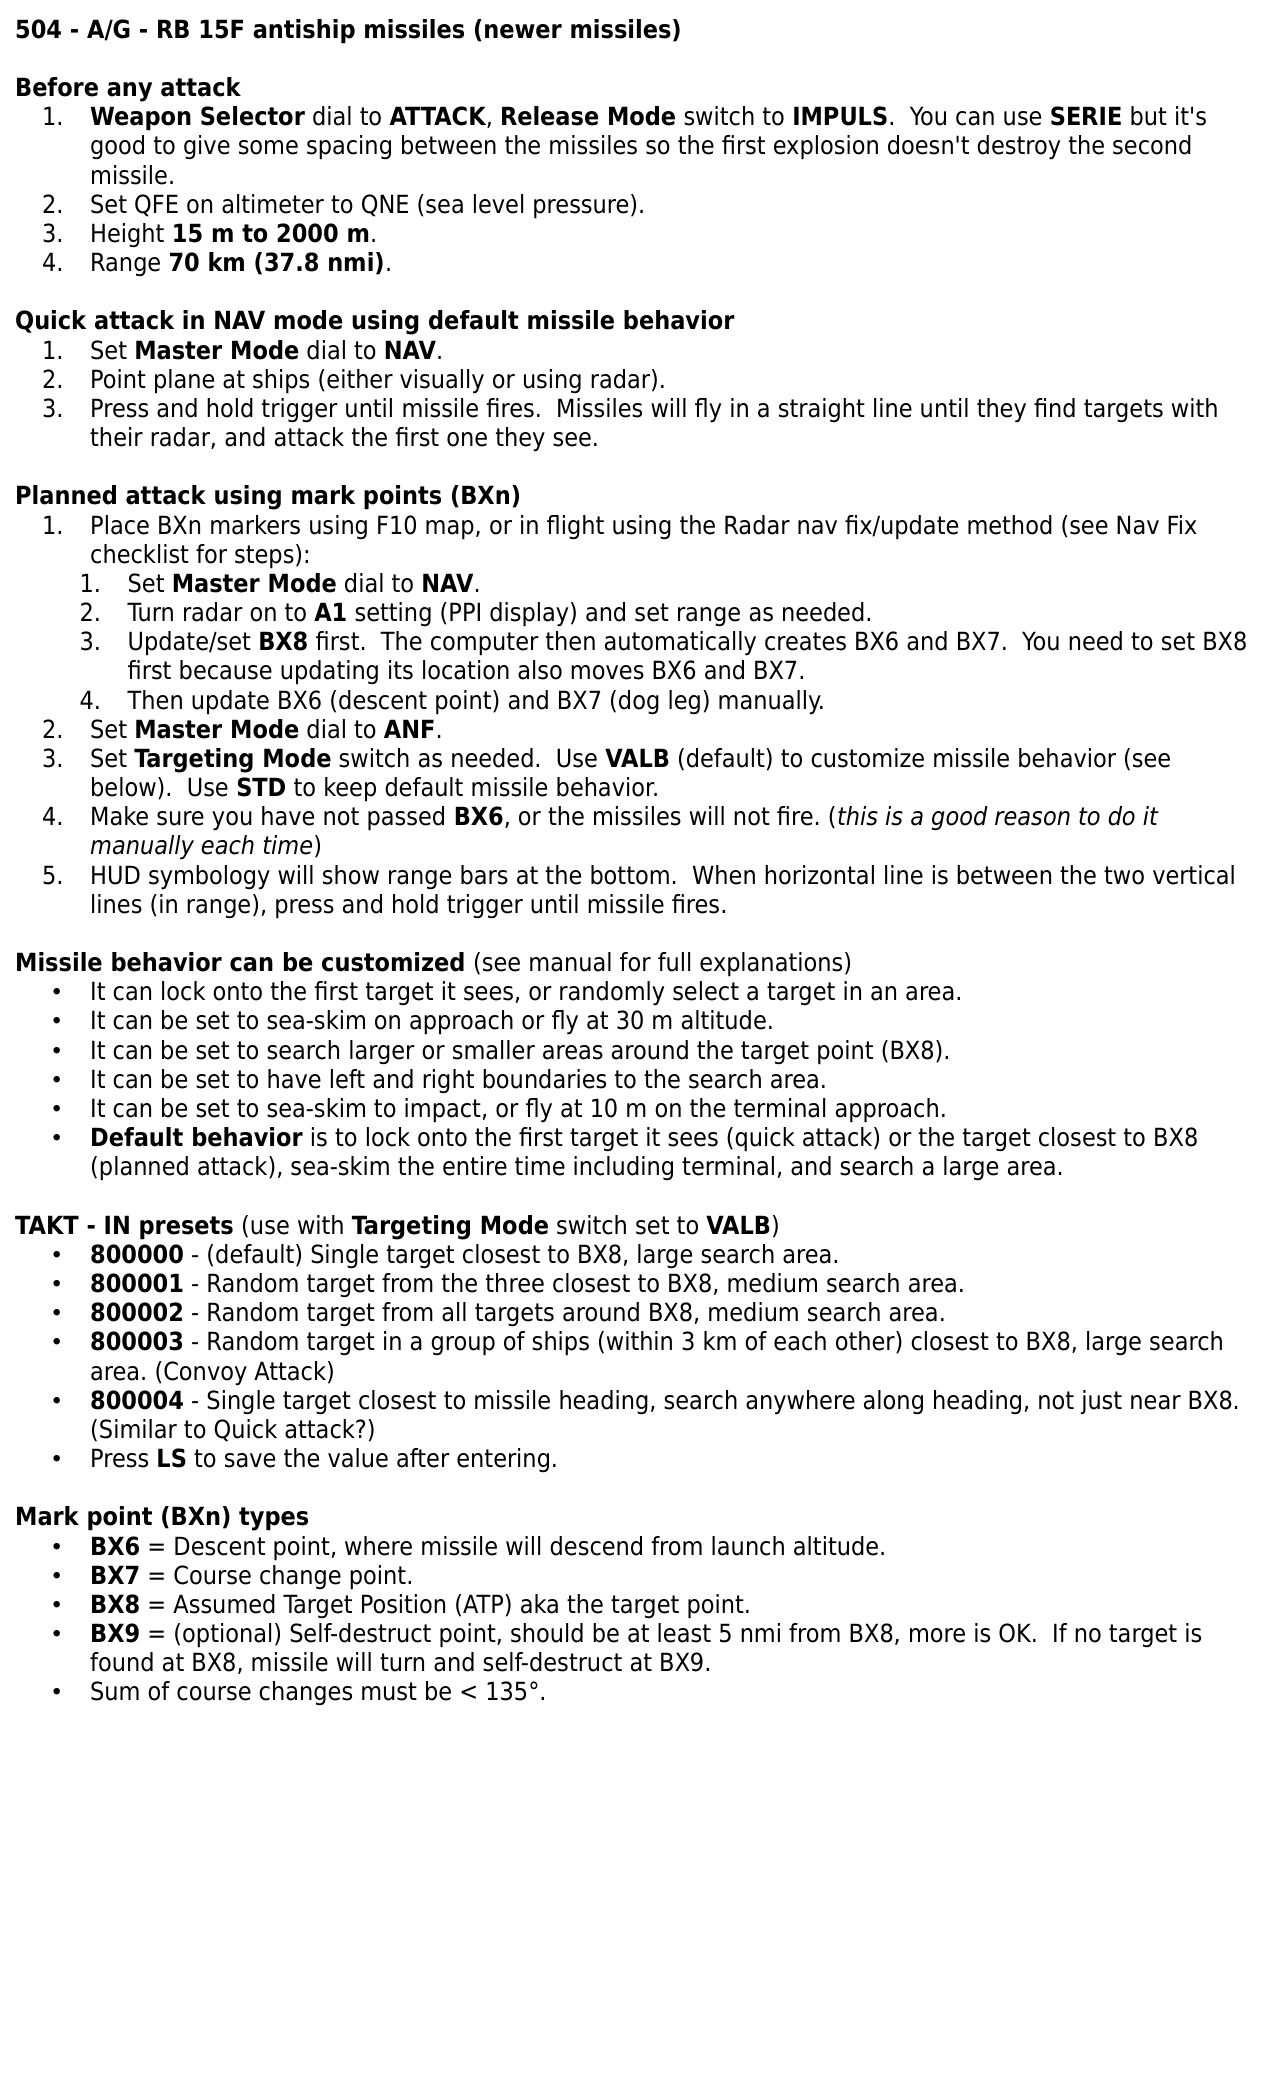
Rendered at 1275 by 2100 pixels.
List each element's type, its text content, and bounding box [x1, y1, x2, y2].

list Set QFE on altimeter to QNE (sea level pressure). [52, 190, 1260, 219]
list It can lock onto the first target it sees, or randomly select a target in an area. [52, 977, 1260, 1007]
text 504 - A/G - RB 15F antiship missiles (newer missiles) [15, 15, 1260, 44]
list 800001 - Random target from the three closest to BX8, medium search area. [52, 1269, 1260, 1298]
list Default behavior is to lock onto the first target it sees (quick attack) or the target closest to BX8 (planned attack), sea-skim the entire time including terminal, and search a large area. [52, 1123, 1260, 1182]
list Weapon Selector dial to ATTACK, Release Mode switch to IMPULS. You can use SERIE but it's good to give some spacing between the missiles so the first explosion doesn't destroy the second missile. [52, 102, 1260, 190]
list BX9 = (optional) Self-destruct point, should be at least 5 nmi from BX8, more is OK. If no target is found at BX8, missile will turn and self-destruct at BX9. [52, 1619, 1260, 1677]
list HUD symbology will show range bars at the bottom. When horizontal line is between the two vertical lines (in range), press and hold trigger until missile fires. [52, 861, 1260, 919]
list BX7 = Course change point. [52, 1561, 1260, 1590]
text Quick attack in NAV mode using default missile behavior [15, 307, 1260, 336]
list BX6 = Descent point, where missile will descend from launch altitude. [52, 1532, 1260, 1561]
list Set Master Mode dial to NAV. [52, 336, 1260, 365]
list Height 15 m to 2000 m. [52, 219, 1260, 248]
list Update/set BX8 first. The computer then automatically creates BX6 and BX7. You need to set BX8 first because updating its location also moves BX6 and BX7. [90, 627, 1260, 686]
list 800003 - Random target in a group of ships (within 3 km of each other) closest to BX8, large search area. (Convoy Attack) [52, 1327, 1260, 1386]
list Point plane at ships (either visually or using radar). [52, 365, 1260, 394]
text Mark point (BXn) types [15, 1502, 1260, 1532]
text TAKT - IN presets (use with Targeting Mode switch set to VALB) [15, 1211, 1260, 1240]
list Turn radar on to A1 setting (PPI display) and set range as needed. [90, 598, 1260, 627]
list Set Targeting Mode switch as needed. Use VALB (default) to customize missile behavior (see below). Use STD to keep default missile behavior. [52, 744, 1260, 802]
list Press and hold trigger until missile fires. Missiles will fly in a straight line until they find targets with their radar, and attack the first one they see. [52, 394, 1260, 452]
list Press LS to save the value after entering. [52, 1444, 1260, 1473]
list Set Master Mode dial to ANF. [52, 715, 1260, 744]
text Planned attack using mark points (BXn) [15, 482, 1260, 511]
list Range 70 km (37.8 nmi). [52, 248, 1260, 277]
list It can be set to sea-skim on approach or fly at 30 m altitude. [52, 1007, 1260, 1036]
list Sum of course changes must be < 135°. [52, 1677, 1260, 1707]
list Place BXn markers using F10 map, or in flight using the Radar nav fix/update method (see Nav Fix checklist for steps): [52, 511, 1260, 569]
list It can be set to sea-skim to impact, or fly at 10 m on the terminal approach. [52, 1094, 1260, 1123]
list Then update BX6 (descent point) and BX7 (dog leg) manually. [90, 686, 1260, 715]
text Missile behavior can be customized (see manual for full explanations) [15, 948, 1260, 977]
list It can be set to search larger or smaller areas around the target point (BX8). [52, 1036, 1260, 1065]
list 800002 - Random target from all targets around BX8, medium search area. [52, 1298, 1260, 1327]
list 800004 - Single target closest to missile heading, search anywhere along heading, not just near BX8. (Similar to Quick attack?) [52, 1386, 1260, 1444]
list BX8 = Assumed Target Position (ATP) aka the target point. [52, 1590, 1260, 1619]
list 800000 - (default) Single target closest to BX8, large search area. [52, 1240, 1260, 1269]
list Make sure you have not passed BX6, or the missiles will not fire. (this is a good reason to do it manually each time) [52, 802, 1260, 861]
list It can be set to have left and right boundaries to the search area. [52, 1065, 1260, 1094]
list Set Master Mode dial to NAV. [90, 569, 1260, 598]
text Before any attack [15, 73, 1260, 102]
